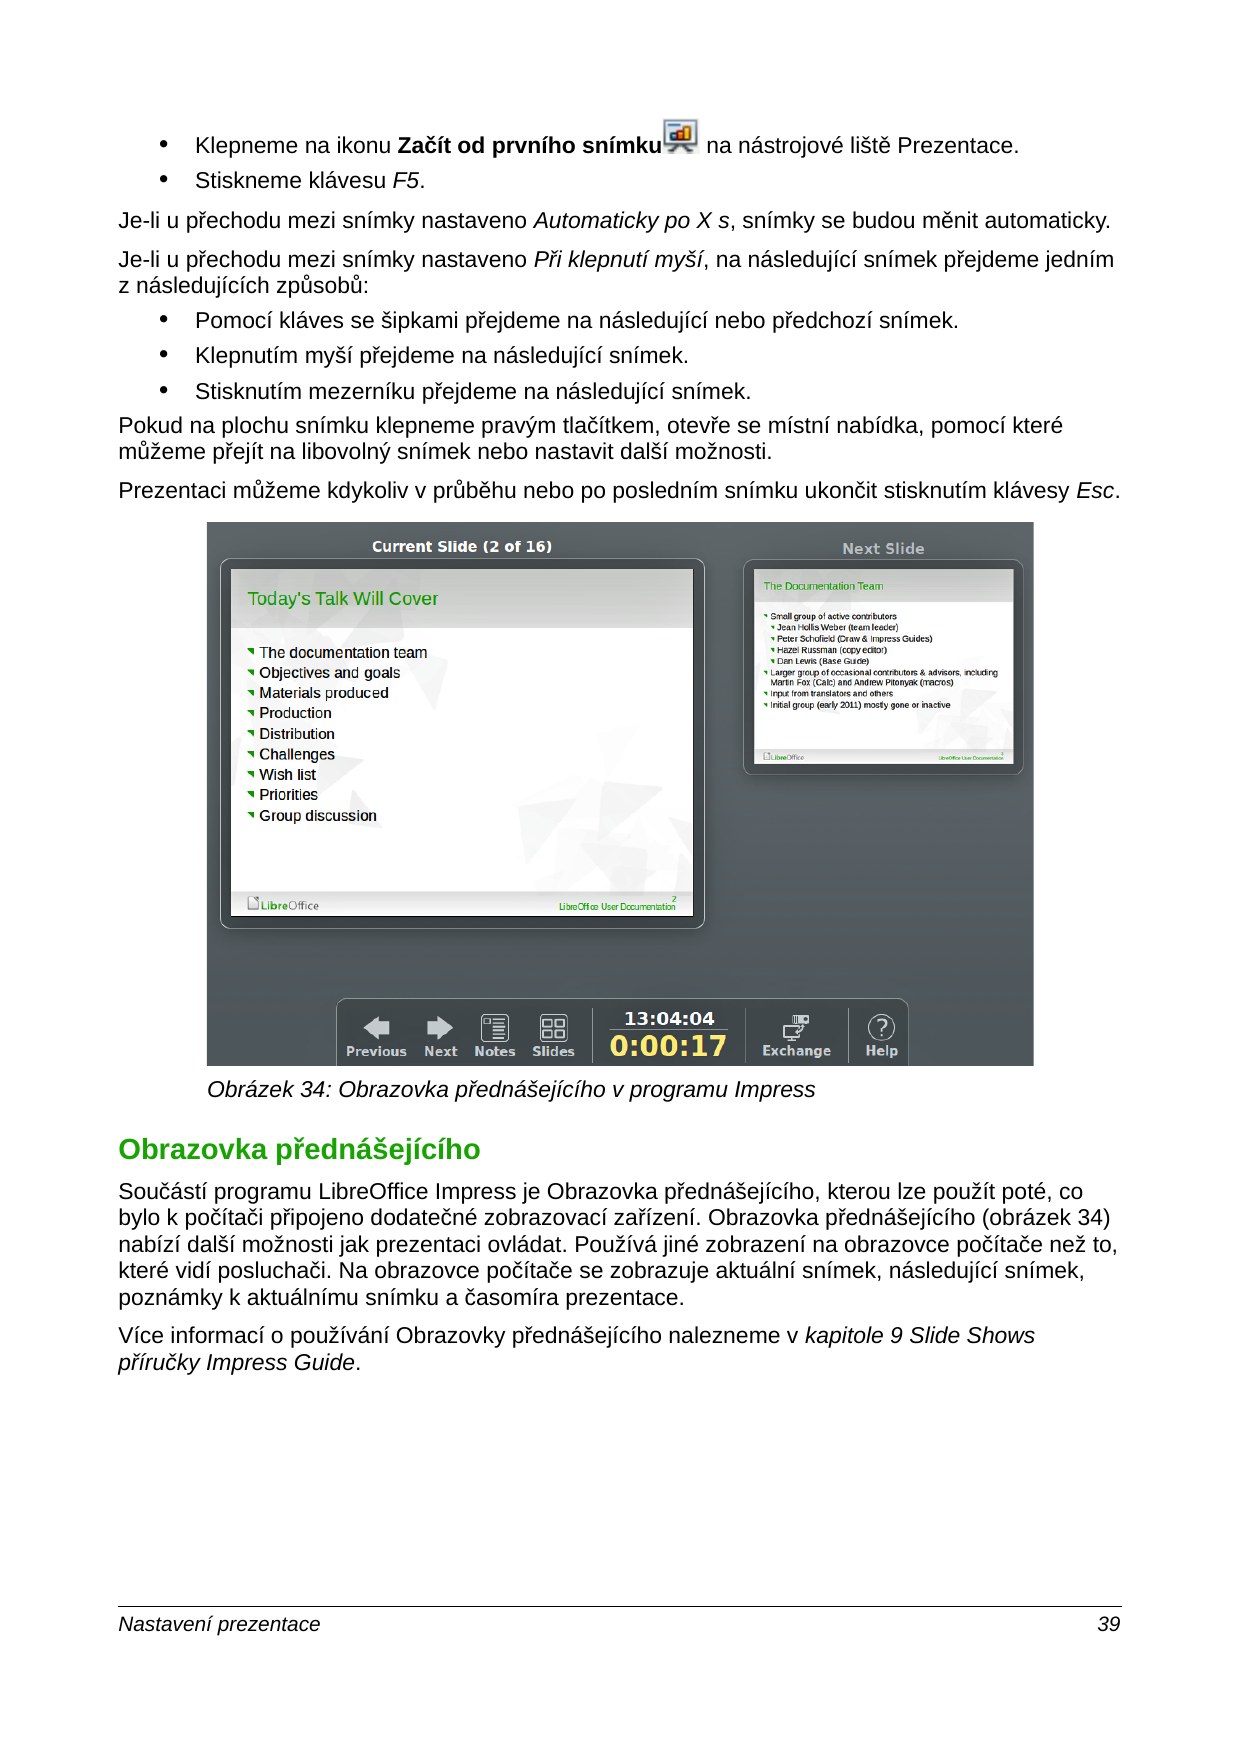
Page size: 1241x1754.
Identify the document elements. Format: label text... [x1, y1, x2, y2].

text Pokud na plochu snímku klepneme pravým tlačítkem, otevře se místní nabídka, pomocí které můžeme přejít na libovolný snímek nebo nastavit další možnosti. [118, 412, 1122, 464]
list Stiskneme klávesu F5. [156, 166, 1122, 195]
text Prezentaci můžeme kdykoliv v průběhu nebo po posledním snímku ukončit stisknutím klávesy Esc. [118, 477, 1122, 503]
picture [206, 522, 1034, 1066]
text Součástí programu LibreOffice Impress je Obrazovka přednášejícího, kterou lze použít poté, co bylo k počítači připojeno dodatečné zobrazovací zařízení. Obrazovka přednášejícího (obrázek 34) nabízí další možnosti jak prezentaci ovládat. Používá jiné zobrazení na obrazovce počítače než to, které vidí posluchači. Na obrazovce počítače se zobrazuje aktuální snímek, následující snímek, poznámky k aktuálnímu snímku a časomíra prezentace. [118, 1178, 1122, 1310]
picture [662, 118, 700, 154]
text Je-li u přechodu mezi snímky nastaveno Automaticky po X s, snímky se budou měnit automaticky. [118, 207, 1122, 234]
subtitle Obrazovka přednášejícího [118, 1132, 1122, 1166]
list Stisknutím mezerníku přejdeme na následující snímek. [156, 376, 1122, 405]
list Klepneme na ikonu Začít od prvního snímku na nástrojové liště Prezentace. [156, 118, 1122, 159]
text Více informací o používání Obrazovky přednášejícího nalezneme v kapitole 9 Slide Shows příručky Impress Guide. [118, 1322, 1122, 1375]
list Je-li u přechodu mezi snímky nastaveno Při klepnutí myší, na následující snímek přejdeme jedním z následujících způsobů: [118, 246, 1122, 299]
text Obrázek 34: Obrazovka přednášejícího v programu Impress [207, 1076, 1033, 1103]
list Klepnutím myší přejdeme na následující snímek. [156, 341, 1122, 370]
list Pomocí kláves se šipkami přejdeme na následující nebo předchozí snímek. [156, 305, 1122, 334]
